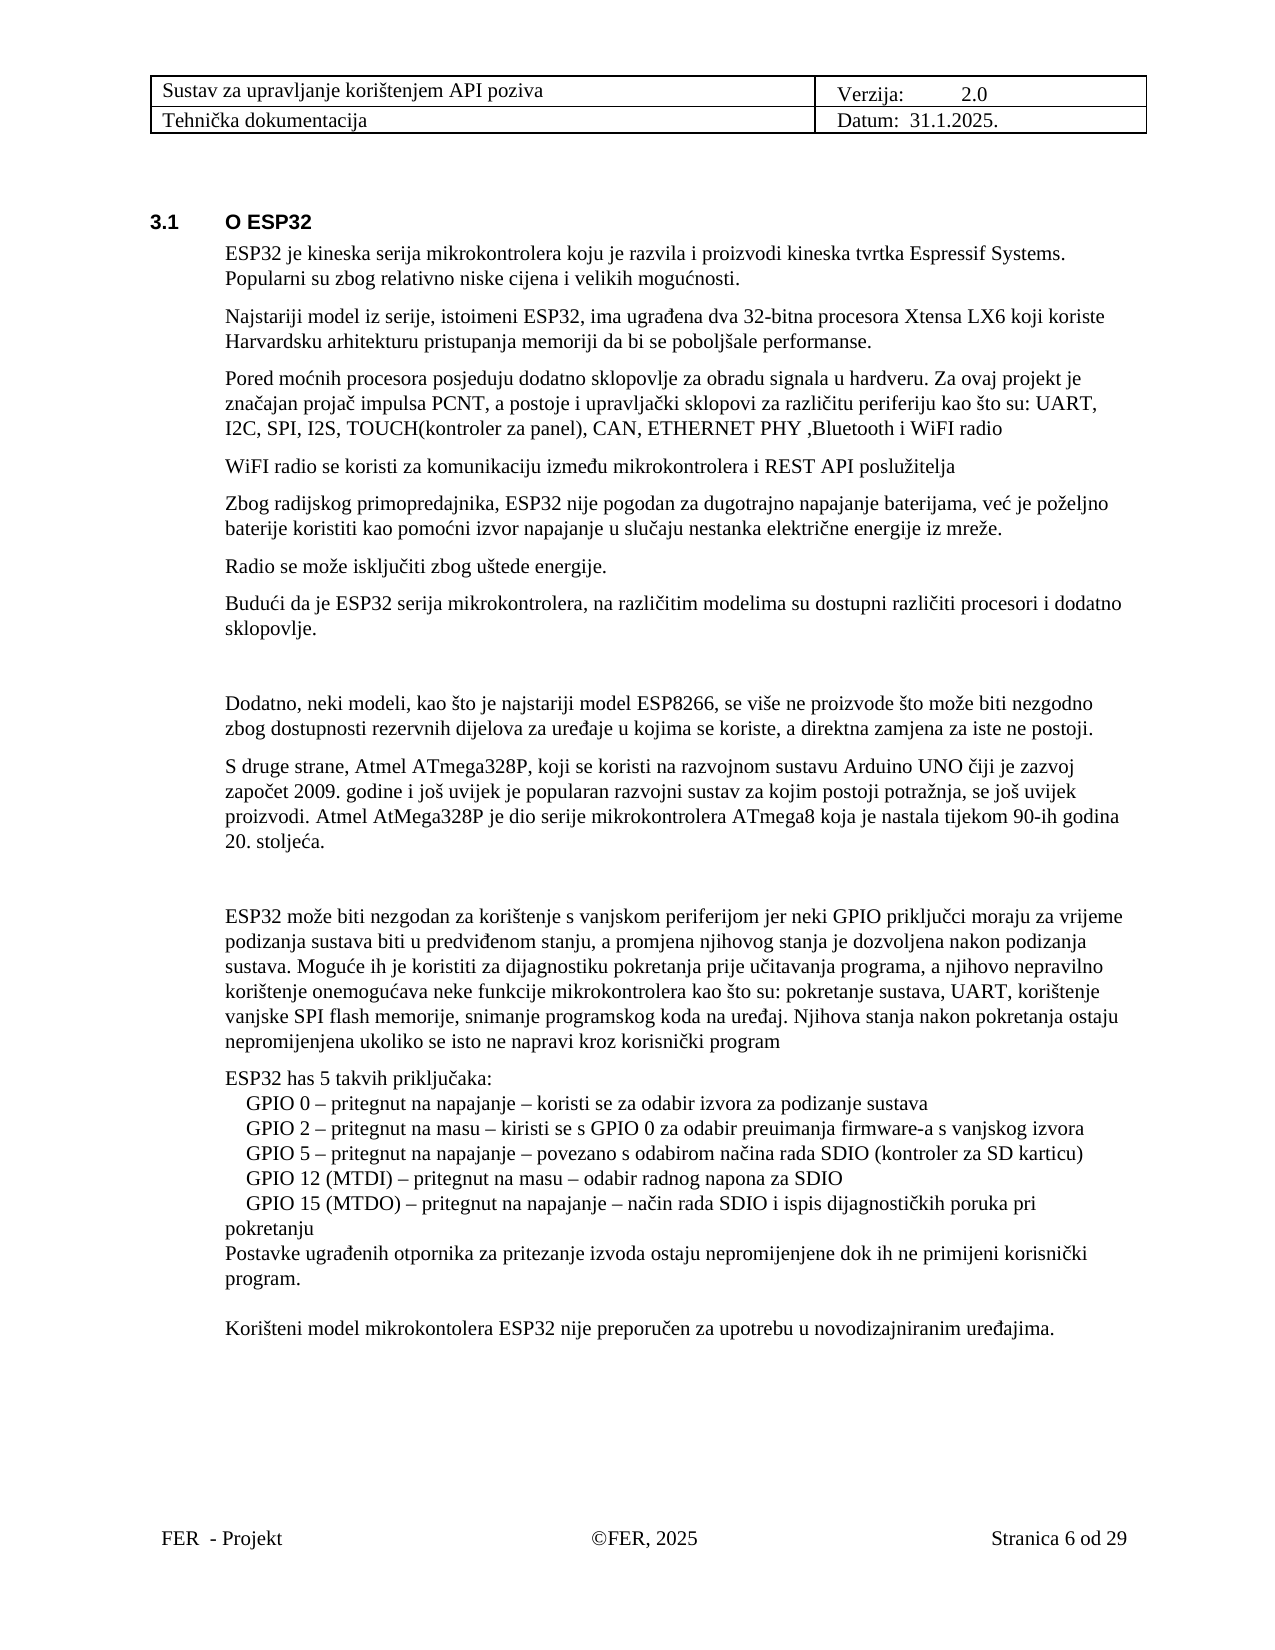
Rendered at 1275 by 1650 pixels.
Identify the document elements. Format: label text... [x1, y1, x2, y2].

text Budući da je ESP32 serija mikrokontrolera, na različitim modelima su dostupni različiti procesori i dodatno sklopovlje. [225, 590, 1125, 640]
text GPIO 5 – pritegnut na napajanje – povezano s odabirom načina rada SDIO (kontroler za SD karticu) [225, 1140, 1125, 1165]
text GPIO 12 (MTDI) – pritegnut na masu – odabir radnog napona za SDIO [225, 1165, 1125, 1190]
text ESP32 has 5 takvih priključaka: [225, 1065, 1125, 1090]
text GPIO 0 – pritegnut na napajanje – koristi se za odabir izvora za podizanje sustava [225, 1090, 1125, 1115]
text ESP32 je kineska serija mikrokontrolera koju je razvila i proizvodi kineska tvrtka Espressif Systems. Popularni su zbog relativno niske cijena i velikih mogućnosti. [225, 240, 1125, 290]
text S druge strane, Atmel ATmega328P, koji se koristi na razvojnom sustavu Arduino UNO čiji je zazvoj započet 2009. godine i još uvijek je popularan razvojni sustav za kojim postoji potražnja, se još uvijek proizvodi. Atmel AtMega328P je dio serije mikrokontrolera ATmega8 koja je nastala tijekom 90-ih godina 20. stoljeća. [225, 753, 1125, 853]
text Zbog radijskog primopredajnika, ESP32 nije pogodan za dugotrajno napajanje baterijama, već je poželjno baterije koristiti kao pomoćni izvor napajanje u slučaju nestanka električne energije iz mreže. [225, 490, 1125, 540]
text Pored moćnih procesora posjeduju dodatno sklopovlje za obradu signala u hardveru. Za ovaj projekt je značajan projač impulsa PCNT, a postoje i upravljački sklopovi za različitu periferiju kao što su: UART, I2C, SPI, I2S, TOUCH(kontroler za panel), CAN, ETHERNET PHY ,Bluetooth i WiFI radio [225, 365, 1125, 440]
text Radio se može isključiti zbog uštede energije. [225, 553, 1125, 578]
subtitle O ESP32 [150, 209, 1125, 234]
text WiFI radio se koristi za komunikaciju između mikrokontrolera i REST API poslužitelja [225, 453, 1125, 478]
text ESP32 može biti nezgodan za korištenje s vanjskom periferijom jer neki GPIO priključci moraju za vrijeme podizanja sustava biti u predviđenom stanju, a promjena njihovog stanja je dozvoljena nakon podizanja sustava. Moguće ih je koristiti za dijagnostiku pokretanja prije učitavanja programa, a njihovo nepravilno korištenje onemogućava neke funkcije mikrokontrolera kao što su: pokretanje sustava, UART, korištenje vanjske SPI flash memorije, snimanje programskog koda na uređaj. Njihova stanja nakon pokretanja ostaju nepromijenjena ukoliko se isto ne napravi kroz korisnički program [225, 903, 1125, 1053]
text Korišteni model mikrokontolera ESP32 nije preporučen za upotrebu u novodizajniranim uređajima. [225, 1315, 1125, 1340]
text GPIO 2 – pritegnut na masu – kiristi se s GPIO 0 za odabir preuimanja firmware-a s vanjskog izvora [225, 1115, 1125, 1140]
text GPIO 15 (MTDO) – pritegnut na napajanje – način rada SDIO i ispis dijagnostičkih poruka pri pokretanju [225, 1190, 1125, 1240]
text Najstariji model iz serije, istoimeni ESP32, ima ugrađena dva 32-bitna procesora Xtensa LX6 koji koriste Harvardsku arhitekturu pristupanja memoriji da bi se poboljšale performanse. [225, 303, 1125, 353]
text Dodatno, neki modeli, kao što je najstariji model ESP8266, se više ne proizvode što može biti nezgodno zbog dostupnosti rezervnih dijelova za uređaje u kojima se koriste, a direktna zamjena za iste ne postoji. [225, 690, 1125, 740]
text Postavke ugrađenih otpornika za pritezanje izvoda ostaju nepromijenjene dok ih ne primijeni korisnički program. [225, 1240, 1125, 1290]
